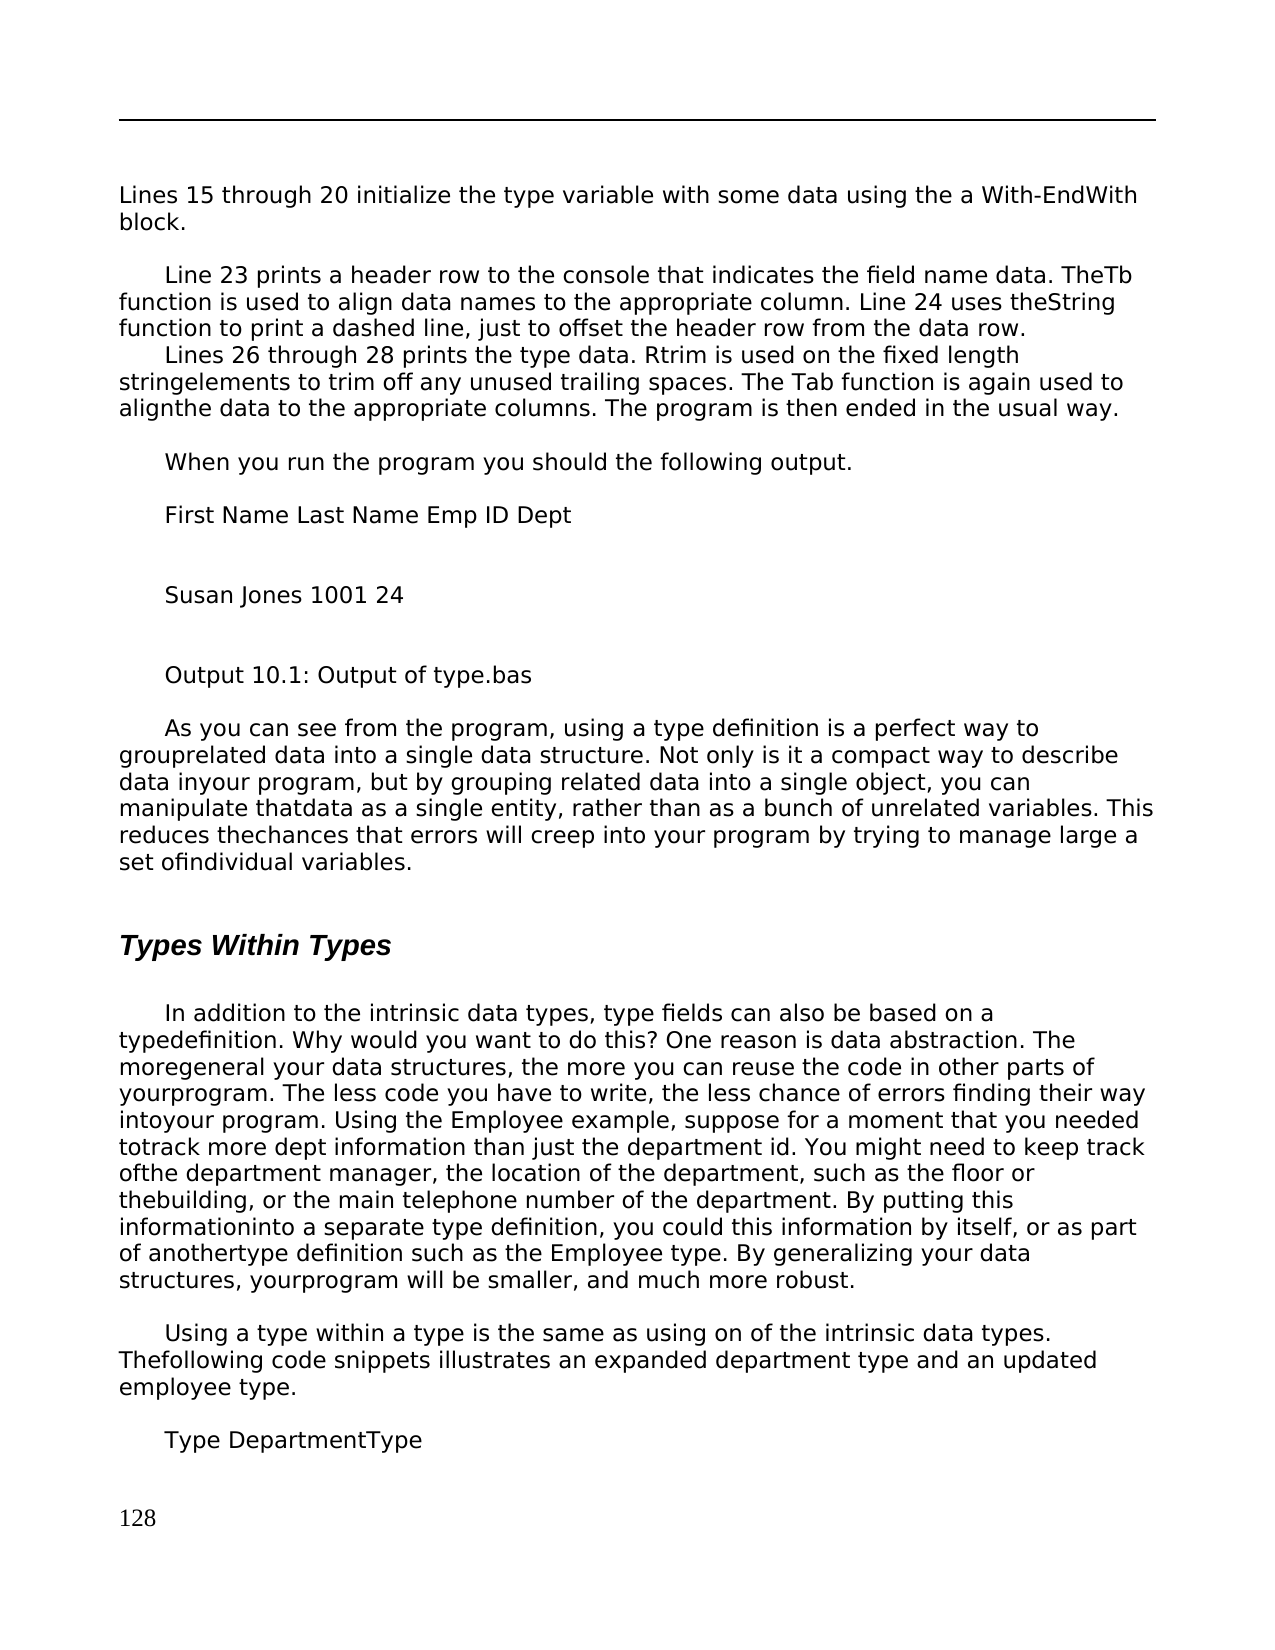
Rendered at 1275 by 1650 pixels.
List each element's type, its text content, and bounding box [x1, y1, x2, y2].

text Lines 26 through 28 prints the type data. Rtrim is used on the fixed length stringelements to trim off any unused trailing spaces. The Tab function is again used to alignthe data to the appropriate columns. The program is then ended in the usual way. [118, 342, 1156, 422]
text Using a type within a type is the same as using on of the intrinsic data types. Thefollowing code snippets illustrates an expanded department type and an updated employee type. [118, 1321, 1156, 1401]
text Susan Jones 1001 24 [118, 582, 1156, 609]
text Type DepartmentType [118, 1427, 1156, 1454]
text As you can see from the program, using a type definition is a perfect way to grouprelated data into a single data structure. Not only is it a compact way to describe data inyour program, but by grouping related data into a single object, you can manipulate thatdata as a single entity, rather than as a bunch of unrelated variables. This reduces thechances that errors will creep into your program by trying to manage large a set ofindividual variables. [118, 716, 1156, 876]
text In addition to the intrinsic data types, type fields can also be based on a typedefinition. Why would you want to do this? One reason is data abstraction. The moregeneral your data structures, the more you can reuse the code in other parts of yourprogram. The less code you have to write, the less chance of errors finding their way intoyour program. Using the Employee example, suppose for a moment that you needed totrack more dept information than just the department id. You might need to keep track ofthe department manager, the location of the department, such as the floor or thebuilding, or the main telephone number of the department. By putting this informationinto a separate type definition, you could this information by itself, or as part of anothertype definition such as the Employee type. By generalizing your data structures, yourprogram will be smaller, and much more robust. [118, 1001, 1156, 1294]
text When you run the program you should the following output. [118, 449, 1156, 476]
text Output 10.1: Output of type.bas [118, 662, 1156, 689]
text First Name Last Name Emp ID Dept [118, 502, 1156, 529]
text Line 23 prints a header row to the console that indicates the field name data. TheTb function is used to align data names to the appropriate column. Line 24 uses theString function to print a dashed line, just to offset the header row from the data row. [118, 262, 1156, 342]
subtitle Types Within Types [118, 928, 1156, 961]
text Lines 15 through 20 initialize the type variable with some data using the a With-EndWith block. [118, 182, 1156, 236]
